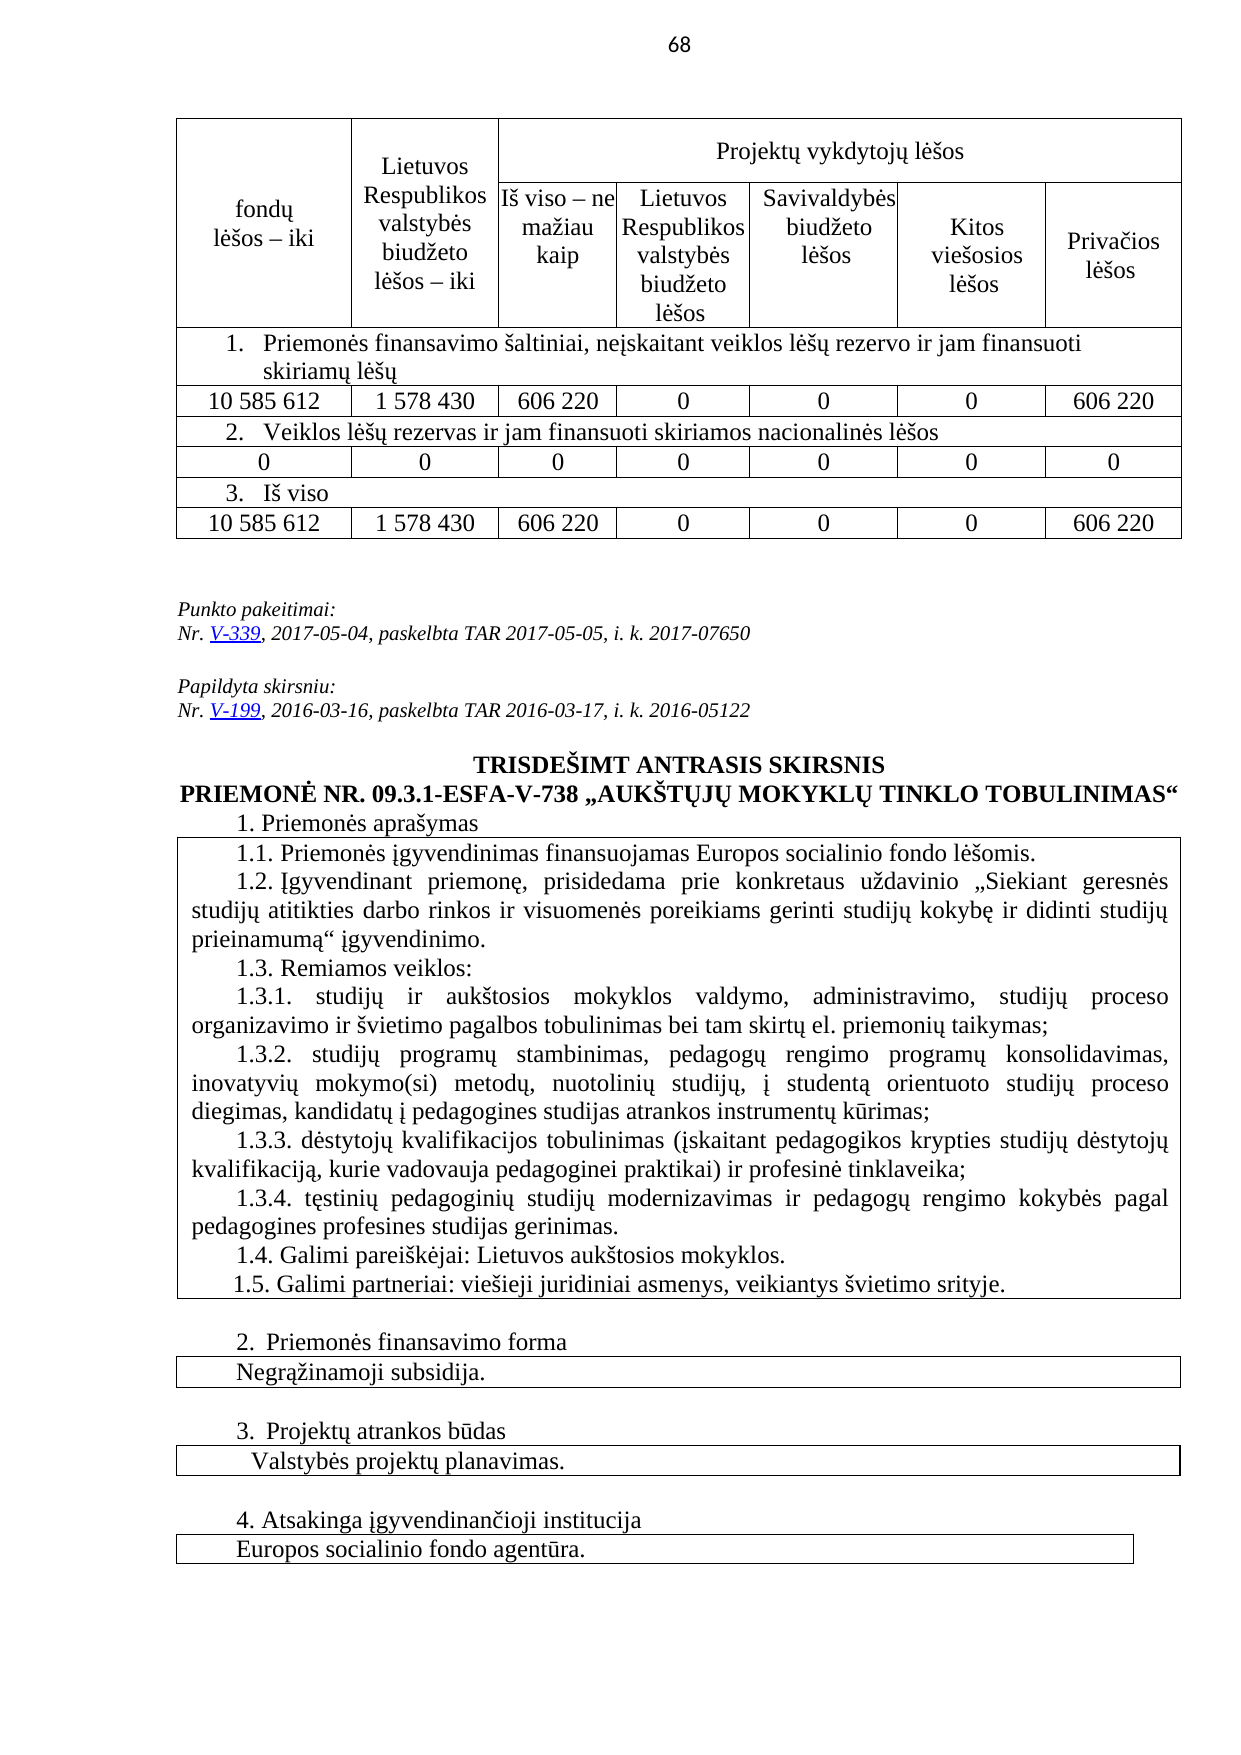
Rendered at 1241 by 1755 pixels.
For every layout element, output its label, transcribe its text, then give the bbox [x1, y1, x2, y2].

table_cell 0 [617, 447, 749, 477]
table_cell 0 [750, 508, 897, 538]
table_cell Privačios lėšos [1046, 183, 1181, 327]
table_cell 606 220 [499, 508, 616, 538]
text 4. Atsakinga įgyvendinančioji institucija [177, 1505, 1181, 1533]
text 3. Projektų atrankos būdas [236, 1416, 1181, 1445]
text PRIEMONĖ NR. 09.3.1-ESFA-V-738 „AUKŠTŲJŲ MOKYKLŲ TINKLO TOBULINIMAS“ [177, 779, 1181, 808]
table_cell 3. Iš viso [177, 478, 1181, 507]
table_cell 0 [898, 386, 1045, 416]
table_cell 0 [617, 508, 749, 538]
text 2. Priemonės finansavimo forma [236, 1327, 1181, 1356]
table_cell 0 [352, 447, 498, 477]
table_cell 606 220 [1046, 386, 1181, 416]
table_header 1.1. Priemonės įgyvendinimas finansuojamas Europos socialinio fondo lėšomis. 1.2. Įgyvendinant priemonę, prisidedama prie konkretaus uždavinio „Siekiant geresnės studijų atitikties darbo rinkos ir visuomenės poreikiams gerinti studijų kokybę ir didinti studijų prieinamumą“ įgyvendinimo. 1.3. Remiamos veiklos: 1.3.1. studijų ir aukštosios mokyklos valdymo, administravimo, studijų proceso organizavimo ir švietimo pagalbos tobulinimas bei tam skirtų el. priemonių taikymas; 1.3.2. studijų programų stambinimas, pedagogų rengimo programų konsolidavimas, inovatyvių mokymo(si) metodų, nuotolinių studijų, į studentą orientuoto studijų proceso diegimas, kandidatų į pedagogines studijas atrankos instrumentų kūrimas; 1.3.3. dėstytojų kvalifikacijos tobulinimas (įskaitant pedagogikos krypties studijų dėstytojų kvalifikaciją, kurie vadovauja pedagoginei praktikai) ir profesinė tinklaveika; 1.3.4. tęstinių pedagoginių studijų modernizavimas ir pedagogų rengimo kokybės pagal pedagogines profesines studijas gerinimas. 1.4. Galimi pareiškėjai: Lietuvos aukštosios mokyklos. 1.5. Galimi partneriai: viešieji juridiniai asmenys, veikiantys švietimo srityje. [178, 838, 1180, 1298]
table_cell 1 578 430 [352, 508, 498, 538]
text 1. Priemonės aprašymas [236, 808, 1181, 837]
table_cell 0 [898, 508, 1045, 538]
table_cell Iš viso – ne mažiau kaip [499, 183, 616, 327]
text Nr. V-339, 2017-05-04, paskelbta TAR 2017-05-05, i. k. 2017-07650 [177, 621, 1181, 645]
table_cell 0 [617, 386, 749, 416]
text Nr. V-199, 2016-03-16, paskelbta TAR 2016-03-17, i. k. 2016-05122 [177, 698, 1181, 722]
table_cell 0 [499, 447, 616, 477]
table_header Europos socialinio fondo agentūra. [177, 1535, 1133, 1563]
table_cell Lietuvos Respublikos valstybės biudžeto lėšos [617, 183, 749, 327]
table_cell 0 [177, 447, 351, 477]
table_cell Savivaldybės biudžeto lėšos [750, 183, 897, 327]
table_cell 10 585 612 [177, 386, 351, 416]
table_cell Projektų vykdytojų lėšos [499, 119, 1181, 182]
table_cell 606 220 [1046, 508, 1181, 538]
table_cell 1. Priemonės finansavimo šaltiniai, neįskaitant veiklos lėšų rezervo ir jam finansuoti skiriamų lėšų [177, 328, 1181, 385]
text Punkto pakeitimai: [177, 597, 1181, 621]
table_cell fondų lėšos – iki [177, 119, 351, 327]
table_cell Kitos viešosios lėšos [898, 183, 1045, 327]
text Papildyta skirsniu: [177, 673, 1181, 698]
table_cell 10 585 612 [177, 508, 351, 538]
text TRISDEŠIMT ANTRASIS SKIRSNIS [177, 750, 1181, 779]
table_cell 606 220 [499, 386, 616, 416]
table_cell 0 [750, 386, 897, 416]
table_cell 2. Veiklos lėšų rezervas ir jam finansuoti skiriamos nacionalinės lėšos [177, 417, 1181, 446]
table_cell 0 [1046, 447, 1181, 477]
table_cell 0 [898, 447, 1045, 477]
table_cell 0 [750, 447, 897, 477]
table_cell Lietuvos Respublikos valstybės biudžeto lėšos – iki [352, 119, 498, 327]
table_header Valstybės projektų planavimas. [177, 1446, 1179, 1475]
table_cell 1 578 430 [352, 386, 498, 416]
table_header Negrąžinamoji subsidija. [177, 1357, 1180, 1387]
